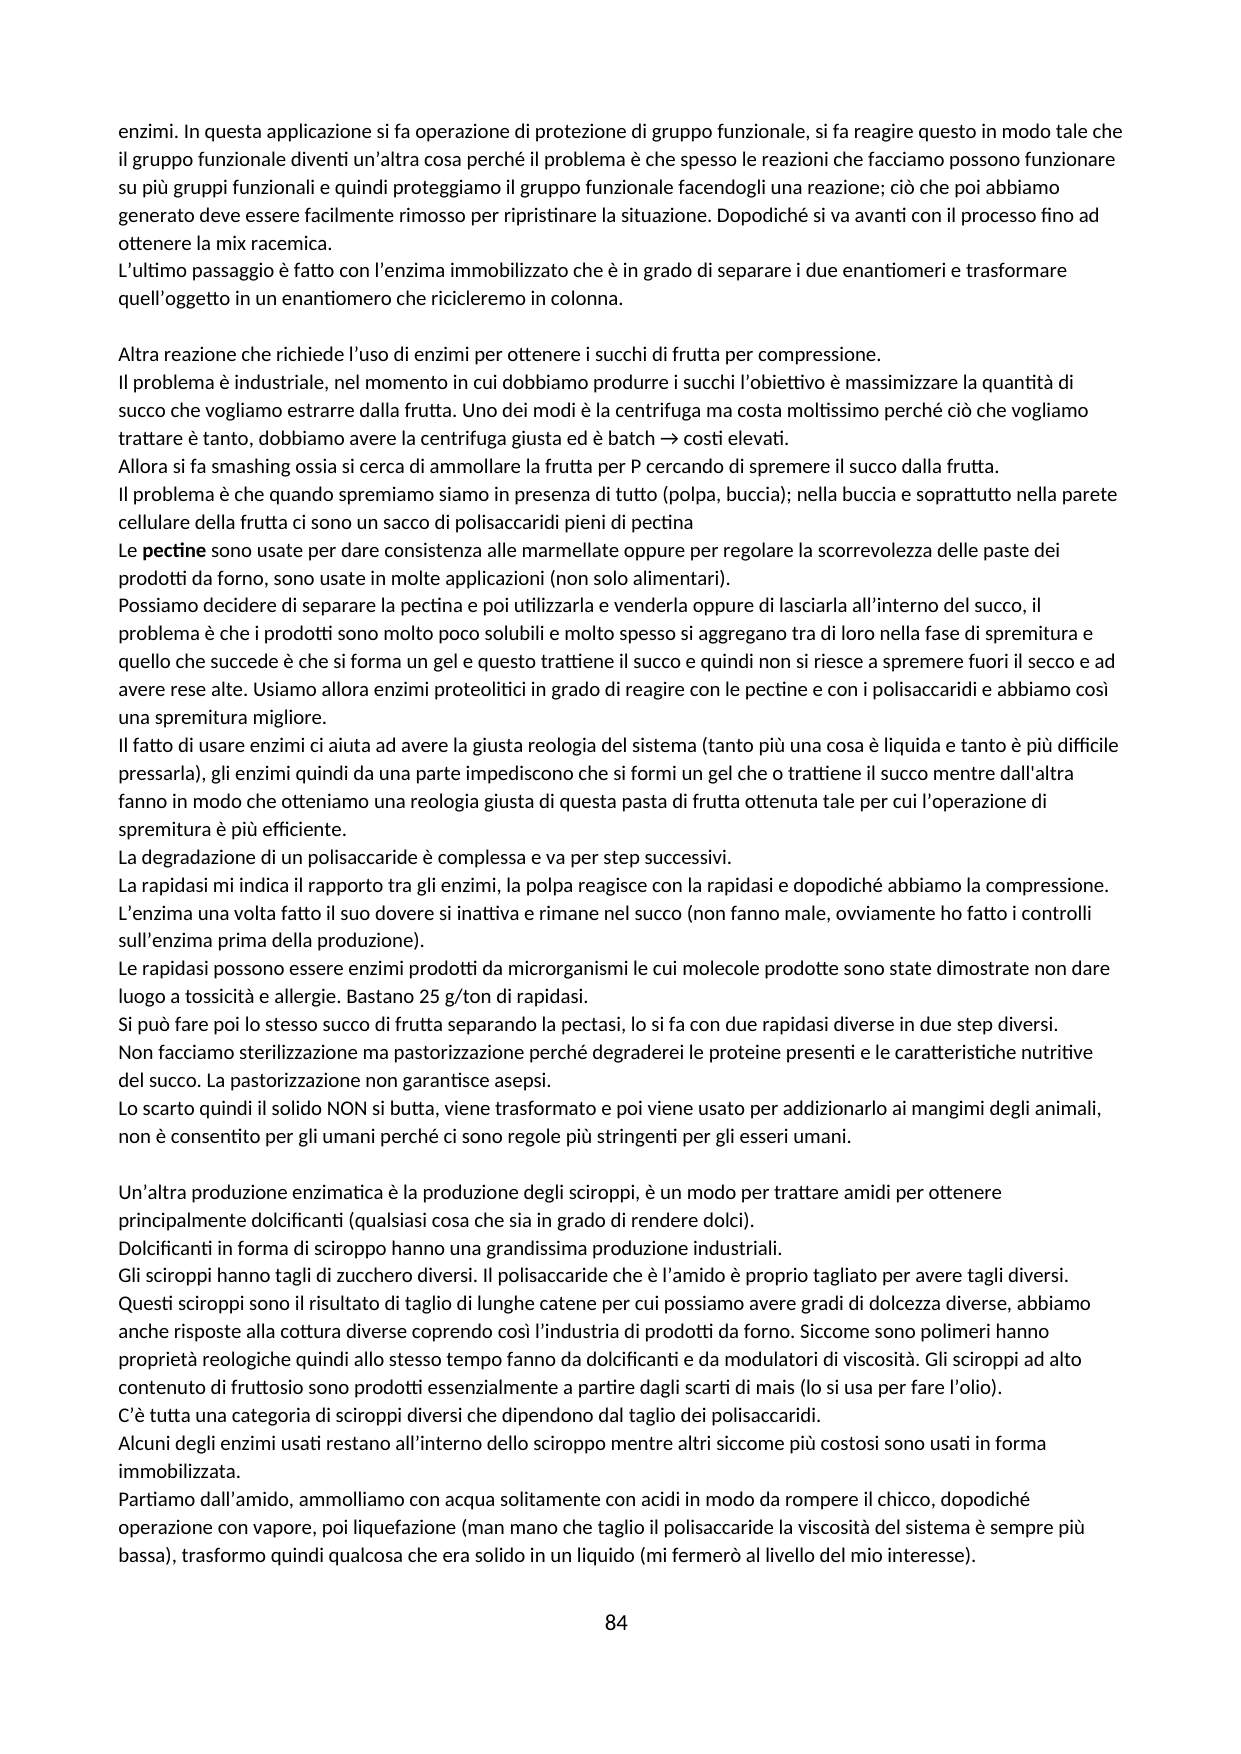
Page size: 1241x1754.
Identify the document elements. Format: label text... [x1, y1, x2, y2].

text L’enzima una volta fatto il suo dovere si inattiva e rimane nel succo (non fanno male, ovviamente ho fatto i controlli sull’enzima prima della produzione). Le rapidasi possono essere enzimi prodotti da microrganismi le cui molecole prodotte sono state dimostrate non dare luogo a tossicità e allergie. Bastano 25 g/ton di rapidasi. Si può fare poi lo stesso succo di frutta separando la pectasi, lo si fa con due rapidasi diverse in due step diversi. [118, 900, 1124, 1037]
text Alcuni degli enzimi usati restano all’interno dello sciroppo mentre altri siccome più costosi sono usati in forma immobilizzata. Partiamo dall’amido, ammolliamo con acqua solitamente con acidi in modo da rompere il chicco, dopodiché operazione con vapore, poi liquefazione (man mano che taglio il polisaccaride la viscosità del sistema è sempre più bassa), trasformo quindi qualcosa che era solido in un liquido (mi fermerò al livello del mio interesse). [118, 1430, 1124, 1567]
text Possiamo decidere di separare la pectina e poi utilizzarla e venderla oppure di lasciarla all’interno del succo, il problema è che i prodotti sono molto poco solubili e molto spesso si aggregano tra di loro nella fase di spremitura e quello che succede è che si forma un gel e questo trattiene il succo e quindi non si riesce a spremere fuori il secco e ad avere rese alte. Usiamo allora enzimi proteolitici in grado di reagire con le pectine e con i polisaccaridi e abbiamo così una spremitura migliore. Il fatto di usare enzimi ci aiuta ad avere la giusta reologia del sistema (tanto più una cosa è liquida e tanto è più difficile pressarla), gli enzimi quindi da una parte impediscono che si formi un gel che o trattiene il succo mentre dall'altra fanno in modo che otteniamo una reologia giusta di questa pasta di frutta ottenuta tale per cui l’operazione di spremitura è più efficiente. La degradazione di un polisaccaride è complessa e va per step successivi. La rapidasi mi indica il rapporto tra gli enzimi, la polpa reagisce con la rapidasi e dopodiché abbiamo la compressione. [118, 593, 1124, 897]
text Non facciamo sterilizzazione ma pastorizzazione perché degraderei le proteine presenti e le caratteristiche nutritive del succo. La pastorizzazione non garantisce asepsi. Lo scarto quindi il solido NON si butta, viene trasformato e poi viene usato per addizionarlo ai mangimi degli animali, non è consentito per gli umani perché ci sono regole più stringenti per gli esseri umani. Un’altra produzione enzimatica è la produzione degli sciroppi, è un modo per trattare amidi per ottenere principalmente dolcificanti (qualsiasi cosa che sia in grado di rendere dolci). Dolcificanti in forma di sciroppo hanno una grandissima produzione industriali. Gli sciroppi hanno tagli di zucchero diversi. Il polisaccaride che è l’amido è proprio tagliato per avere tagli diversi. Questi sciroppi sono il risultato di taglio di lunghe catene per cui possiamo avere gradi di dolcezza diverse, abbiamo anche risposte alla cottura diverse coprendo così l’industria di prodotti da forno. Siccome sono polimeri hanno proprietà reologiche quindi allo stesso tempo fanno da dolcificanti e da modulatori di viscosità. Gli sciroppi ad alto contenuto di fruttosio sono prodotti essenzialmente a partire dagli scarti di mais (lo si usa per fare l’olio). C’è tutta una categoria di sciroppi diversi che dipendono dal taglio dei polisaccaridi. [118, 1039, 1124, 1428]
text enzimi. In questa applicazione si fa operazione di protezione di gruppo funzionale, si fa reagire questo in modo tale che il gruppo funzionale diventi un’altra cosa perché il problema è che spesso le reazioni che facciamo possono funzionare su più gruppi funzionali e quindi proteggiamo il gruppo funzionale facendogli una reazione; ciò che poi abbiamo generato deve essere facilmente rimosso per ripristinare la situazione. Dopodiché si va avanti con il processo fino ad ottenere la mix racemica. L’ultimo passaggio è fatto con l’enzima immobilizzato che è in grado di separare i due enantiomeri e trasformare quell’oggetto in un enantiomero che ricicleremo in colonna. Altra reazione che richiede l’uso di enzimi per ottenere i succhi di frutta per compressione. Il problema è industriale, nel momento in cui dobbiamo produrre i succhi l’obiettivo è massimizzare la quantità di succo che vogliamo estrarre dalla frutta. Uno dei modi è la centrifuga ma costa moltissimo perché ciò che vogliamo trattare è tanto, dobbiamo avere la centrifuga giusta ed è batch → costi elevati. Allora si fa smashing ossia si cerca di ammollare la frutta per P cercando di spremere il succo dalla frutta. Il problema è che quando spremiamo siamo in presenza di tutto (polpa, buccia); nella buccia e soprattutto nella parete cellulare della frutta ci sono un sacco di polisaccaridi pieni di pectina Le pectine sono usate per dare consistenza alle marmellate oppure per regolare la scorrevolezza delle paste dei prodotti da forno, sono usate in molte applicazioni (non solo alimentari). [118, 118, 1124, 590]
